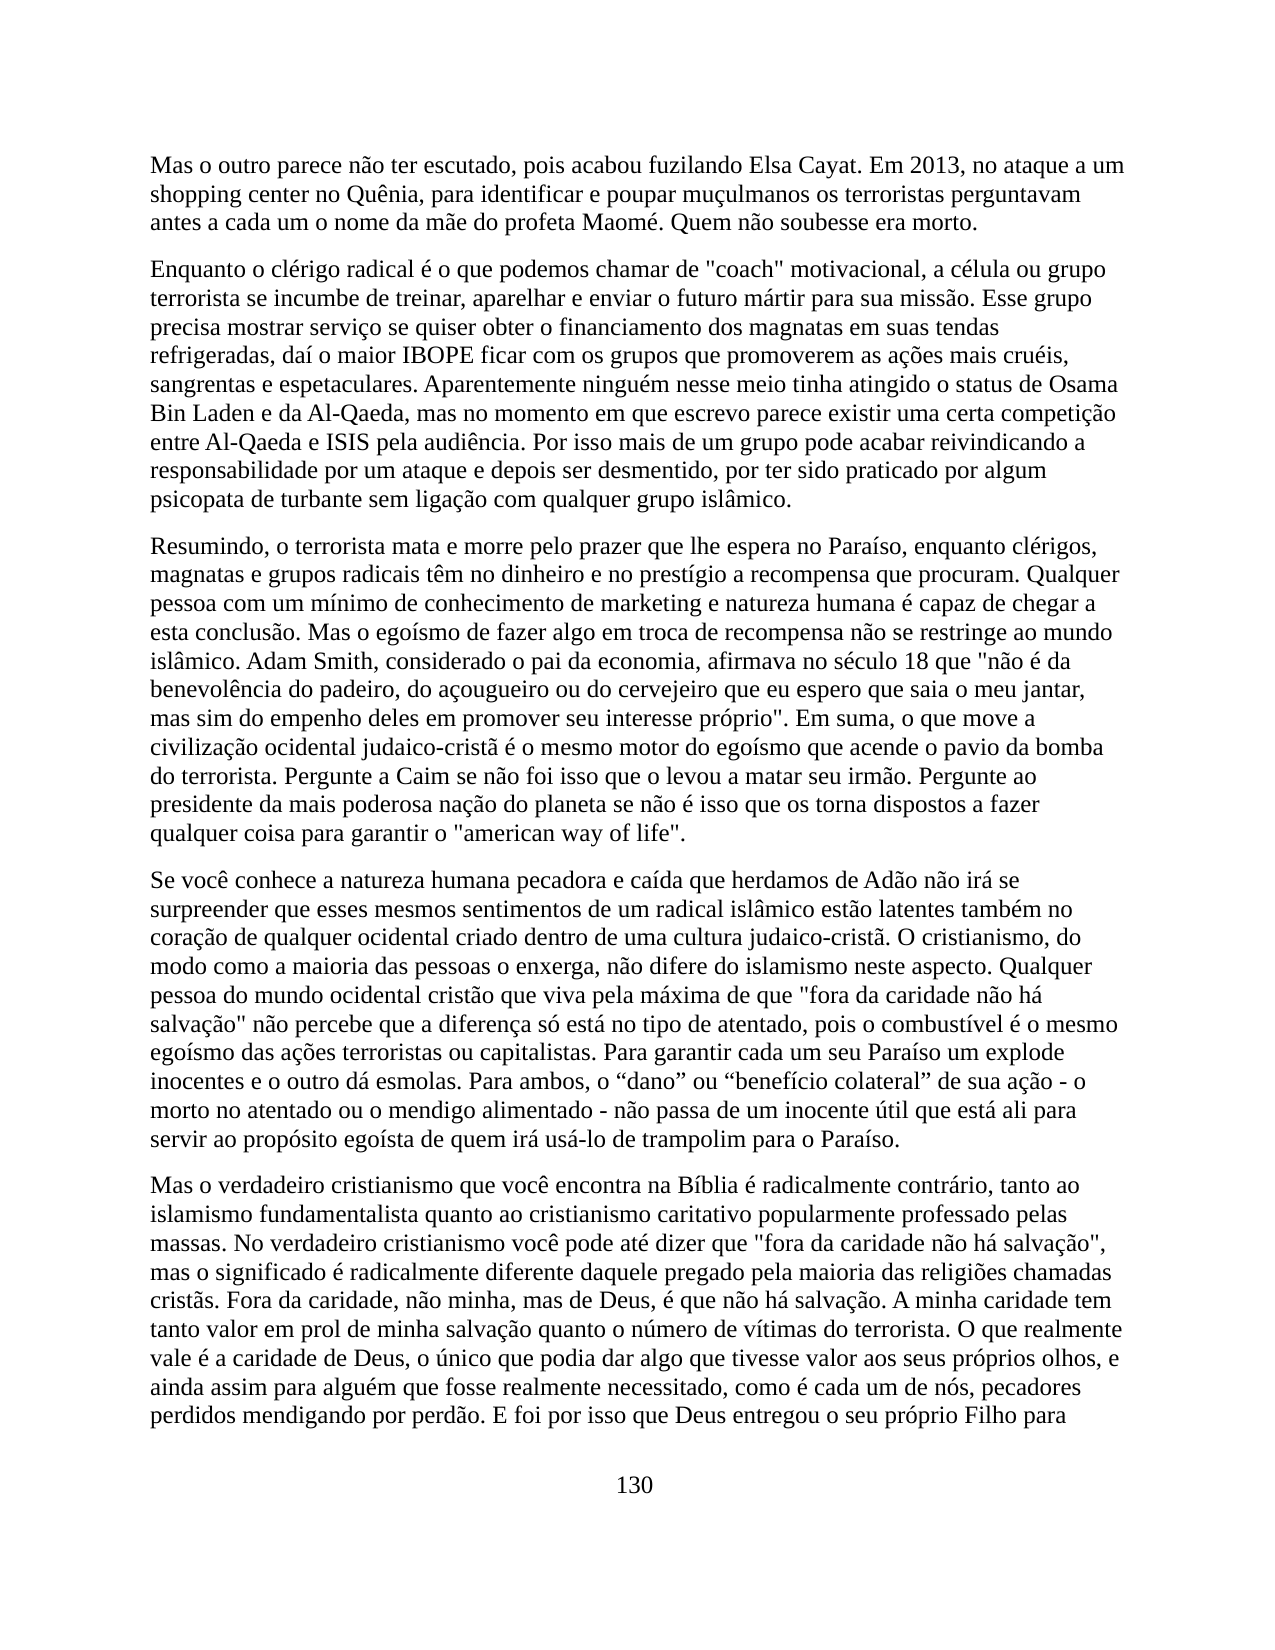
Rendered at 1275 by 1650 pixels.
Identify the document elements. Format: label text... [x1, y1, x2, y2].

text Se você conhece a natureza humana pecadora e caída que herdamos de Adão não irá se surpreender que esses mesmos sentimentos de um radical islâmico estão latentes também no coração de qualquer ocidental criado dentro de uma cultura judaico-cristã. O cristianismo, do modo como a maioria das pessoas o enxerga, não difere do islamismo neste aspecto. Qualquer pessoa do mundo ocidental cristão que viva pela máxima de que "fora da caridade não há salvação" não percebe que a diferença só está no tipo de atentado, pois o combustível é o mesmo egoísmo das ações terroristas ou capitalistas. Para garantir cada um seu Paraíso um explode inocentes e o outro dá esmolas. Para ambos, o “dano” ou “benefício colateral” de sua ação - o morto no atentado ou o mendigo alimentado - não passa de um inocente útil que está ali para servir ao propósito egoísta de quem irá usá-lo de trampolim para o Paraíso. [150, 865, 1125, 1152]
text Enquanto o clérigo radical é o que podemos chamar de "coach" motivacional, a célula ou grupo terrorista se incumbe de treinar, aparelhar e enviar o futuro mártir para sua missão. Esse grupo precisa mostrar serviço se quiser obter o financiamento dos magnatas em suas tendas refrigeradas, daí o maior IBOPE ficar com os grupos que promoverem as ações mais cruéis, sangrentas e espetaculares. Aparentemente ninguém nesse meio tinha atingido o status de Osama Bin Laden e da Al-Qaeda, mas no momento em que escrevo parece existir uma certa competição entre Al-Qaeda e ISIS pela audiência. Por isso mais de um grupo pode acabar reivindicando a responsabilidade por um ataque e depois ser desmentido, por ter sido praticado por algum psicopata de turbante sem ligação com qualquer grupo islâmico. [150, 254, 1125, 513]
text Mas o outro parece não ter escutado, pois acabou fuzilando Elsa Cayat. Em 2013, no ataque a um shopping center no Quênia, para identificar e poupar muçulmanos os terroristas perguntavam antes a cada um o nome da mãe do profeta Maomé. Quem não soubesse era morto. [150, 150, 1125, 236]
text Mas o verdadeiro cristianismo que você encontra na Bíblia é radicalmente contrário, tanto ao islamismo fundamentalista quanto ao cristianismo caritativo popularmente professado pelas massas. No verdadeiro cristianismo você pode até dizer que "fora da caridade não há salvação", mas o significado é radicalmente diferente daquele pregado pela maioria das religiões chamadas cristãs. Fora da caridade, não minha, mas de Deus, é que não há salvação. A minha caridade tem tanto valor em prol de minha salvação quanto o número de vítimas do terrorista. O que realmente vale é a caridade de Deus, o único que podia dar algo que tivesse valor aos seus próprios olhos, e ainda assim para alguém que fosse realmente necessitado, como é cada um de nós, pecadores perdidos mendigando por perdão. E foi por isso que Deus entregou o seu próprio Filho para [150, 1170, 1125, 1429]
text Resumindo, o terrorista mata e morre pelo prazer que lhe espera no Paraíso, enquanto clérigos, magnatas e grupos radicais têm no dinheiro e no prestígio a recompensa que procuram. Qualquer pessoa com um mínimo de conhecimento de marketing e natureza humana é capaz de chegar a esta conclusão. Mas o egoísmo de fazer algo em troca de recompensa não se restringe ao mundo islâmico. Adam Smith, considerado o pai da economia, afirmava no século 18 que "não é da benevolência do padeiro, do açougueiro ou do cervejeiro que eu espero que saia o meu jantar, mas sim do empenho deles em promover seu interesse próprio". Em suma, o que move a civilização ocidental judaico-cristã é o mesmo motor do egoísmo que acende o pavio da bomba do terrorista. Pergunte a Caim se não foi isso que o levou a matar seu irmão. Pergunte ao presidente da mais poderosa nação do planeta se não é isso que os torna dispostos a fazer qualquer coisa para garantir o "american way of life". [150, 531, 1125, 847]
